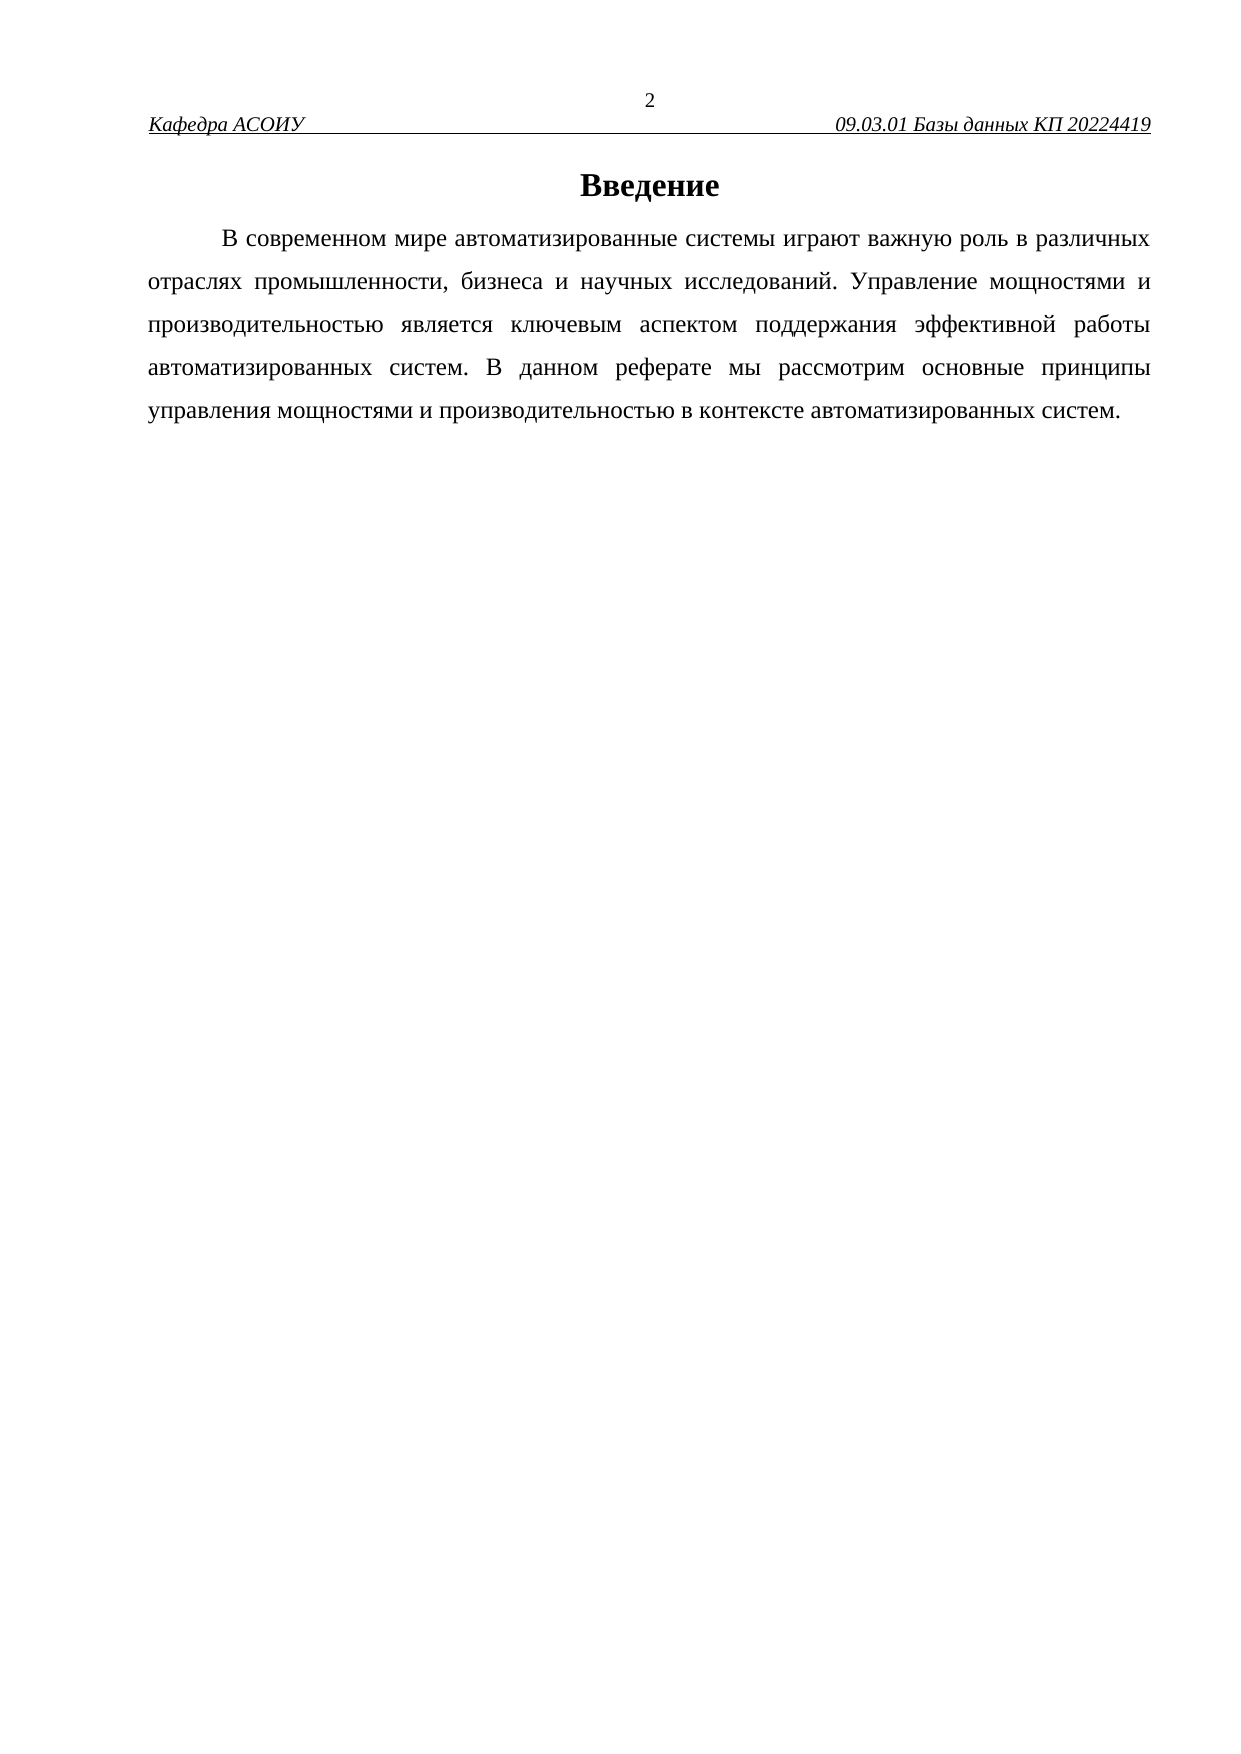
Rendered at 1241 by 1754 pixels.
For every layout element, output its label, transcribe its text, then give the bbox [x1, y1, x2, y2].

text Введение [148, 165, 1152, 204]
text В современном мире автоматизированные системы играют важную роль в различных отраслях промышленности, бизнеса и научных исследований. Управление мощностями и производительностью является ключевым аспектом поддержания эффективной работы автоматизированных систем. В данном реферате мы рассмотрим основные принципы управления мощностями и производительностью в контексте автоматизированных систем. [148, 223, 1152, 424]
